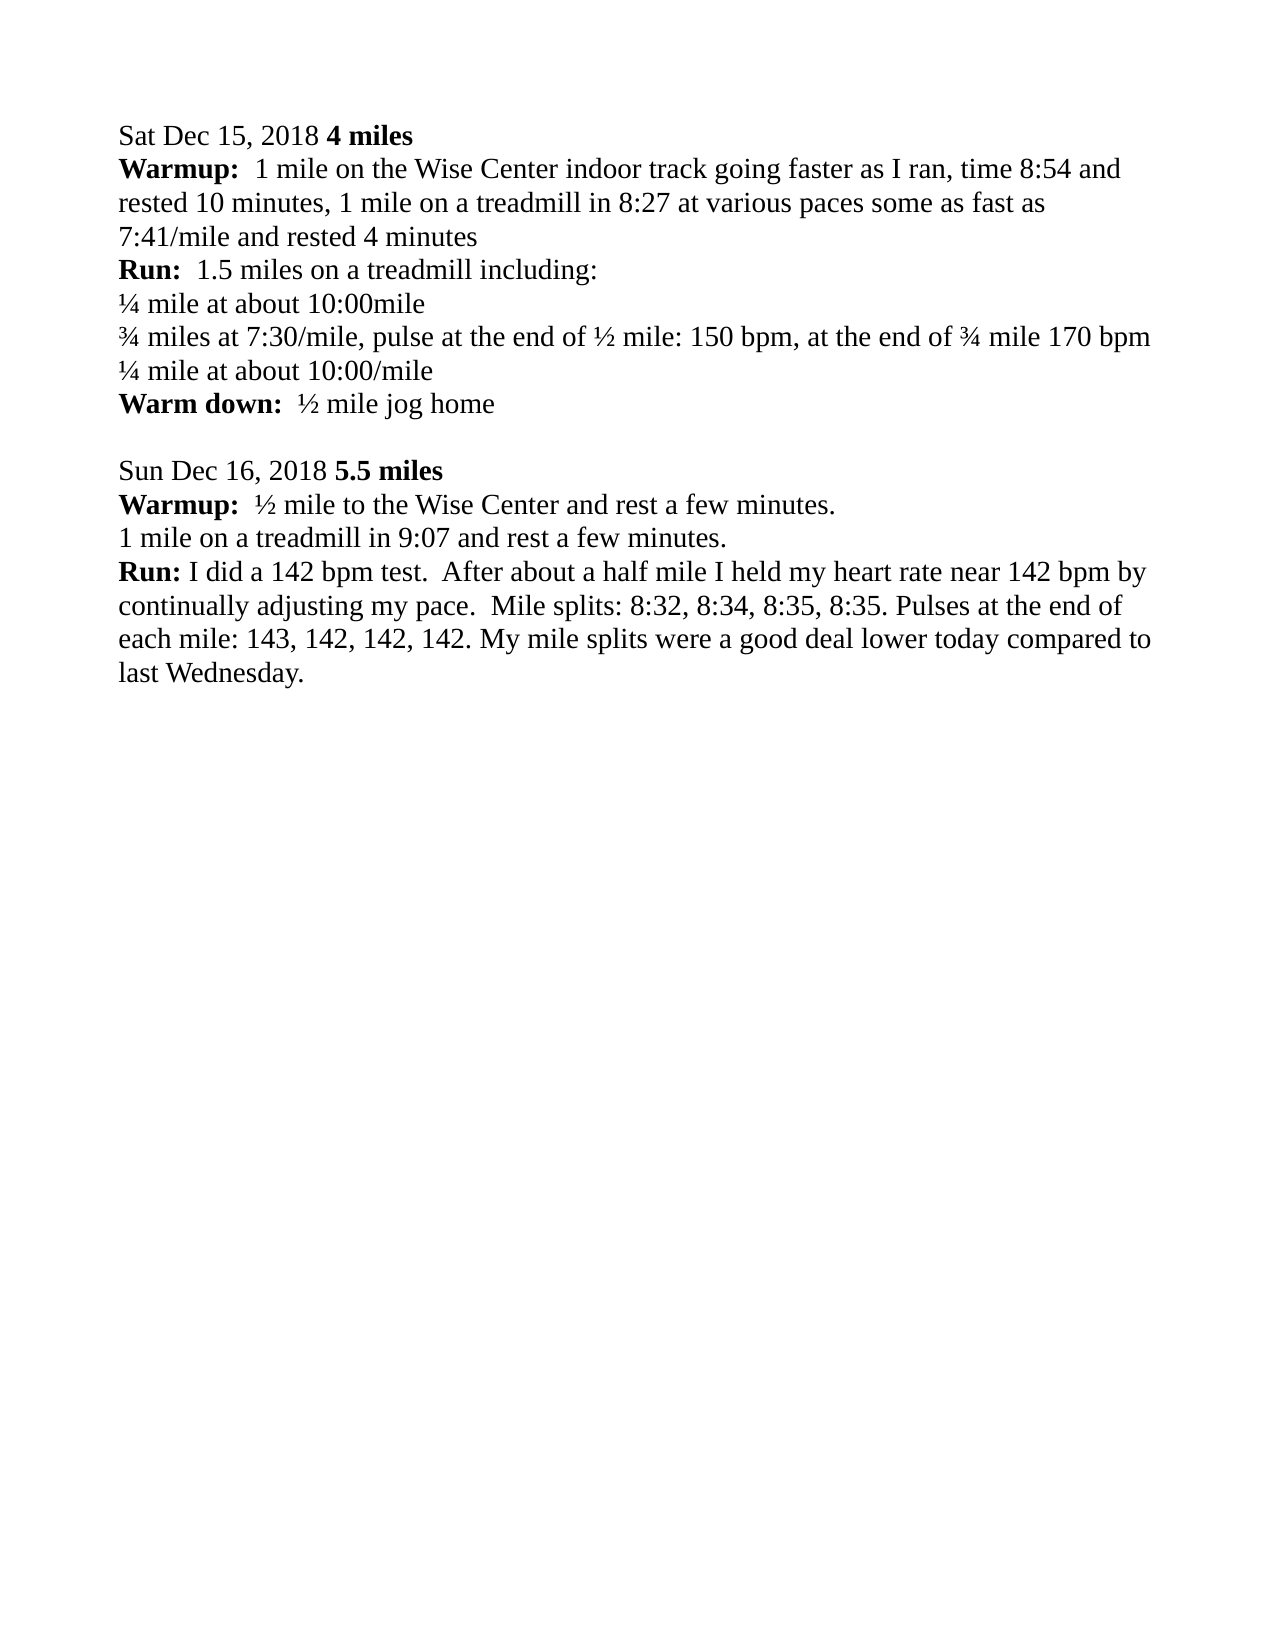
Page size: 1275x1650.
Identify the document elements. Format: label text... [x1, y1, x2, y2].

text Sat Dec 15, 2018 4 miles [118, 118, 1161, 152]
text Sun Dec 16, 2018 5.5 miles [118, 453, 1161, 487]
text Warmup: 1 mile on the Wise Center indoor track going faster as I ran, time 8:54 and rested 10 minutes, 1 mile on a treadmill in 8:27 at various paces some as fast as 7:41/mile and rested 4 minutes [118, 152, 1161, 252]
text ¼ mile at about 10:00mile [118, 286, 1161, 319]
text Run: 1.5 miles on a treadmill including: [118, 252, 1161, 286]
text Warm down: ½ mile jog home [118, 386, 1161, 420]
text 1 mile on a treadmill in 9:07 and rest a few minutes. [118, 521, 1161, 554]
text ¾ miles at 7:30/mile, pulse at the end of ½ mile: 150 bpm, at the end of ¾ mile 170 bpm [118, 319, 1161, 353]
text Warmup: ½ mile to the Wise Center and rest a few minutes. [118, 487, 1161, 521]
text ¼ mile at about 10:00/mile [118, 353, 1161, 386]
text Run: I did a 142 bpm test. After about a half mile I held my heart rate near 142 bpm by continually adjusting my pace. Mile splits: 8:32, 8:34, 8:35, 8:35. Pulses at the end of each mile: 143, 142, 142, 142. My mile splits were a good deal lower today compared to last Wednesday. [118, 554, 1161, 688]
